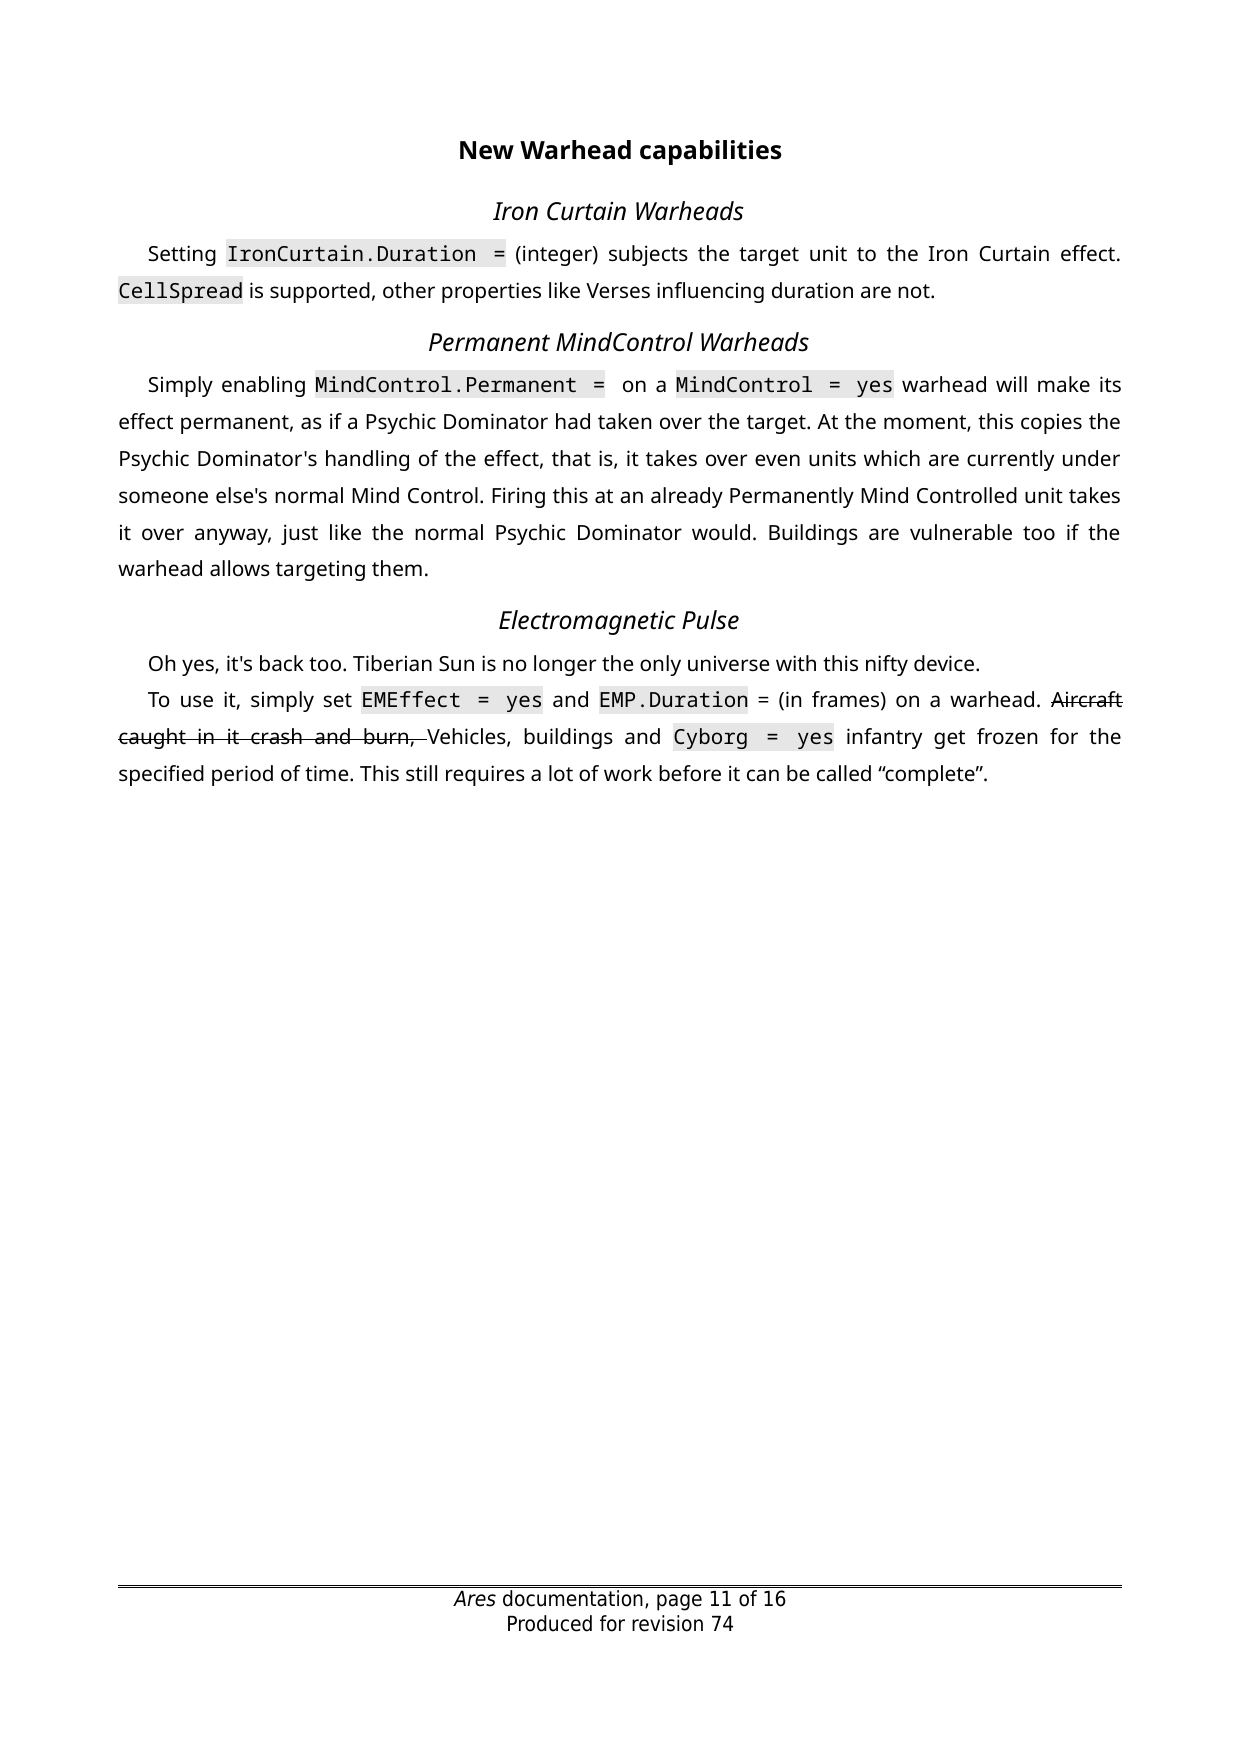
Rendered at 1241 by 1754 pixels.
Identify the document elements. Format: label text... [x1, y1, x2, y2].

text Simply enabling MindControl.Permanent = on a MindControl = yes warhead will make its effect permanent, as if a Psychic Dominator had taken over the target. At the moment, this copies the Psychic Dominator's handling of the effect, that is, it takes over even units which are currently under someone else's normal Mind Control. Firing this at an already Permanently Mind Controlled unit takes it over anyway, just like the normal Psychic Dominator would. Buildings are vulnerable too if the warhead allows targeting them. [118, 370, 1122, 583]
subtitle Iron Curtain Warheads [118, 193, 1122, 227]
subtitle Electromagnetic Pulse [118, 603, 1122, 637]
text Oh yes, it's back too. Tiberian Sun is no longer the only universe with this nifty device. [118, 649, 1122, 677]
text To use it, simply set EMEffect = yes and EMP.Duration = (in frames) on a warhead. Aircraft caught in it crash and burn, Vehicles, buildings and Cyborg = yes infantry get frozen for the specified period of time. This still requires a lot of work before it can be called “complete”. [118, 686, 1122, 788]
subtitle New Warhead capabilities [118, 133, 1122, 167]
subtitle Permanent MindControl Warheads [118, 324, 1122, 358]
text Setting IronCurtain.Duration = (integer) subjects the target unit to the Iron Curtain effect. CellSpread is supported, other properties like Verses influencing duration are not. [118, 239, 1122, 304]
